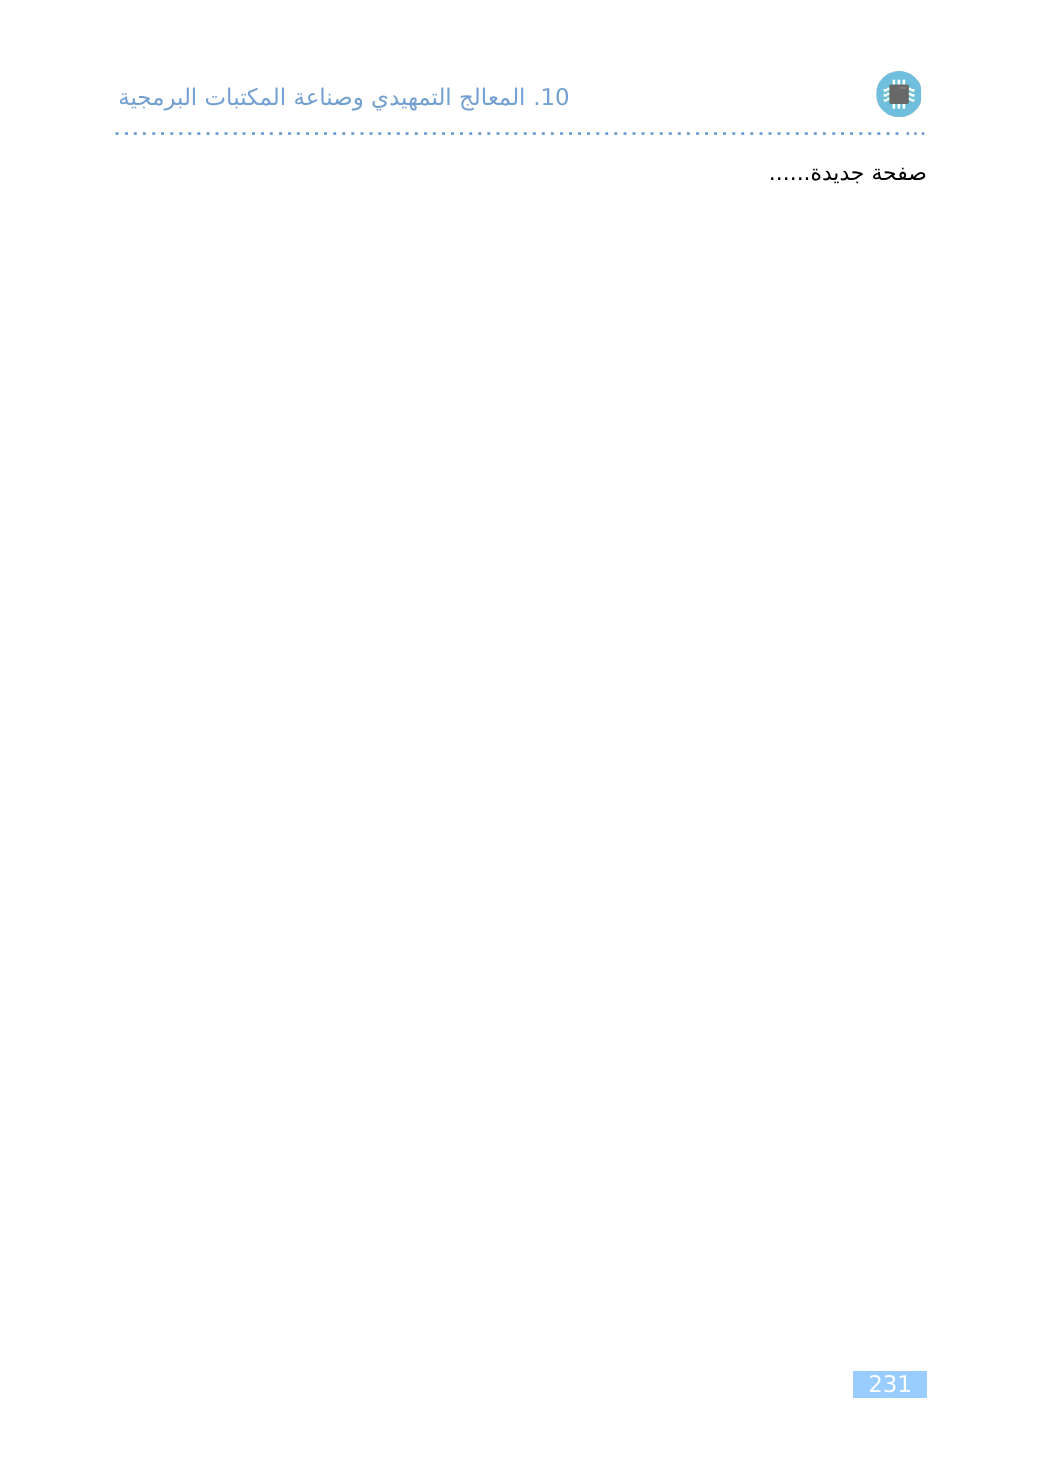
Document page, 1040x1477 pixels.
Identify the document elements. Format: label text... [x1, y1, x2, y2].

text صفحة جديدة...... [112, 160, 927, 185]
picture [876, 71, 922, 117]
